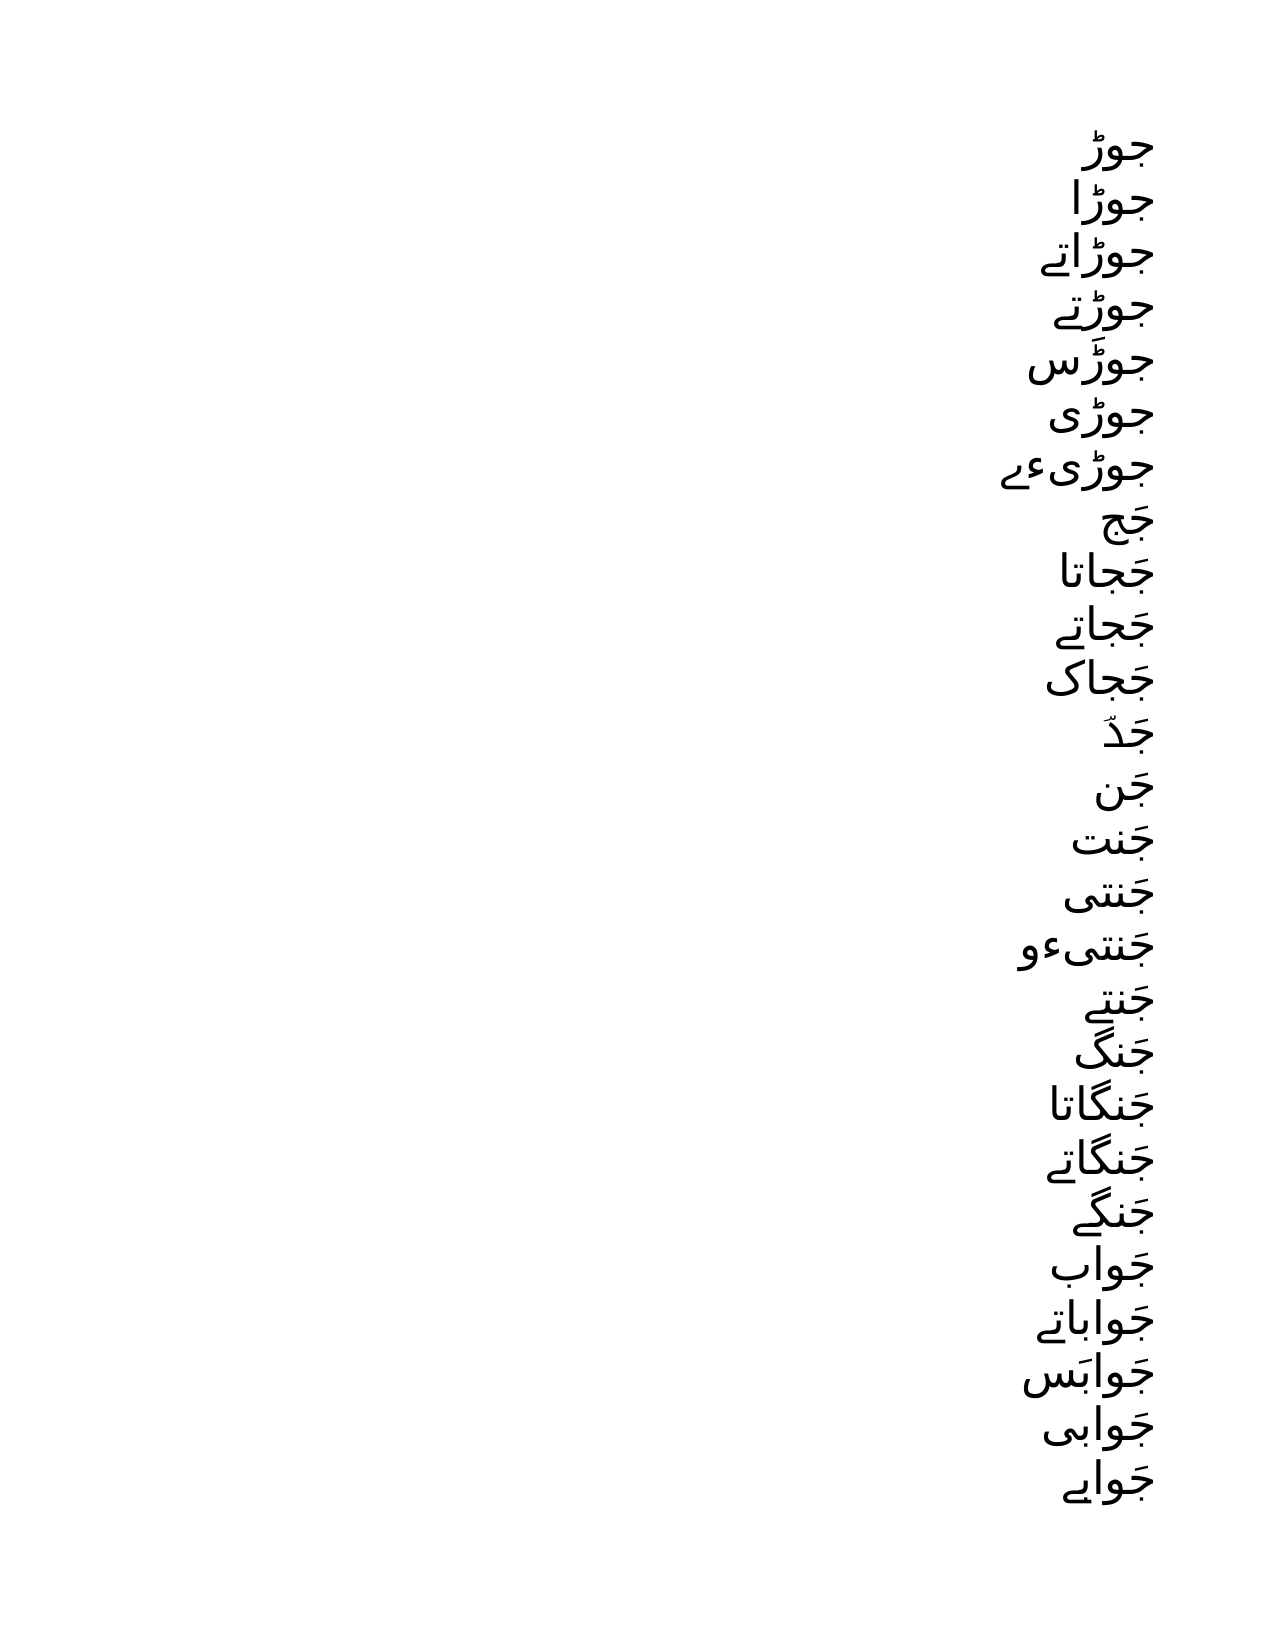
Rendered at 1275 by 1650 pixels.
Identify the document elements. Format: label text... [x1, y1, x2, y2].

text جَنتی​ءو [118, 918, 1157, 971]
text جَواباتے [118, 1291, 1157, 1345]
text جَنگ [118, 1025, 1157, 1078]
text جَنتی [118, 865, 1157, 918]
text جَنگے [118, 1185, 1157, 1238]
text جَوابی [118, 1398, 1157, 1451]
text جَجاتا [118, 545, 1157, 598]
text جَوابے [118, 1451, 1157, 1505]
text جوڑ [118, 118, 1157, 171]
text جَدؔ [118, 705, 1157, 758]
text جَجاک [118, 651, 1157, 705]
text جَج [118, 491, 1157, 545]
text جَن [118, 758, 1157, 811]
text جَوابَس [118, 1345, 1157, 1398]
text جوڑی [118, 385, 1157, 438]
text جَنت [118, 811, 1157, 865]
text جوڑَس [118, 331, 1157, 385]
text جَواب [118, 1238, 1157, 1291]
text جَجاتے [118, 598, 1157, 651]
text جوڑی​ءے [118, 438, 1157, 491]
text جوڑاتے [118, 225, 1157, 278]
text جَنگاتے [118, 1131, 1157, 1185]
text جوڑا [118, 171, 1157, 225]
text جَنگاتا [118, 1078, 1157, 1131]
text جوڑتے [118, 278, 1157, 331]
text جَنتے [118, 971, 1157, 1025]
